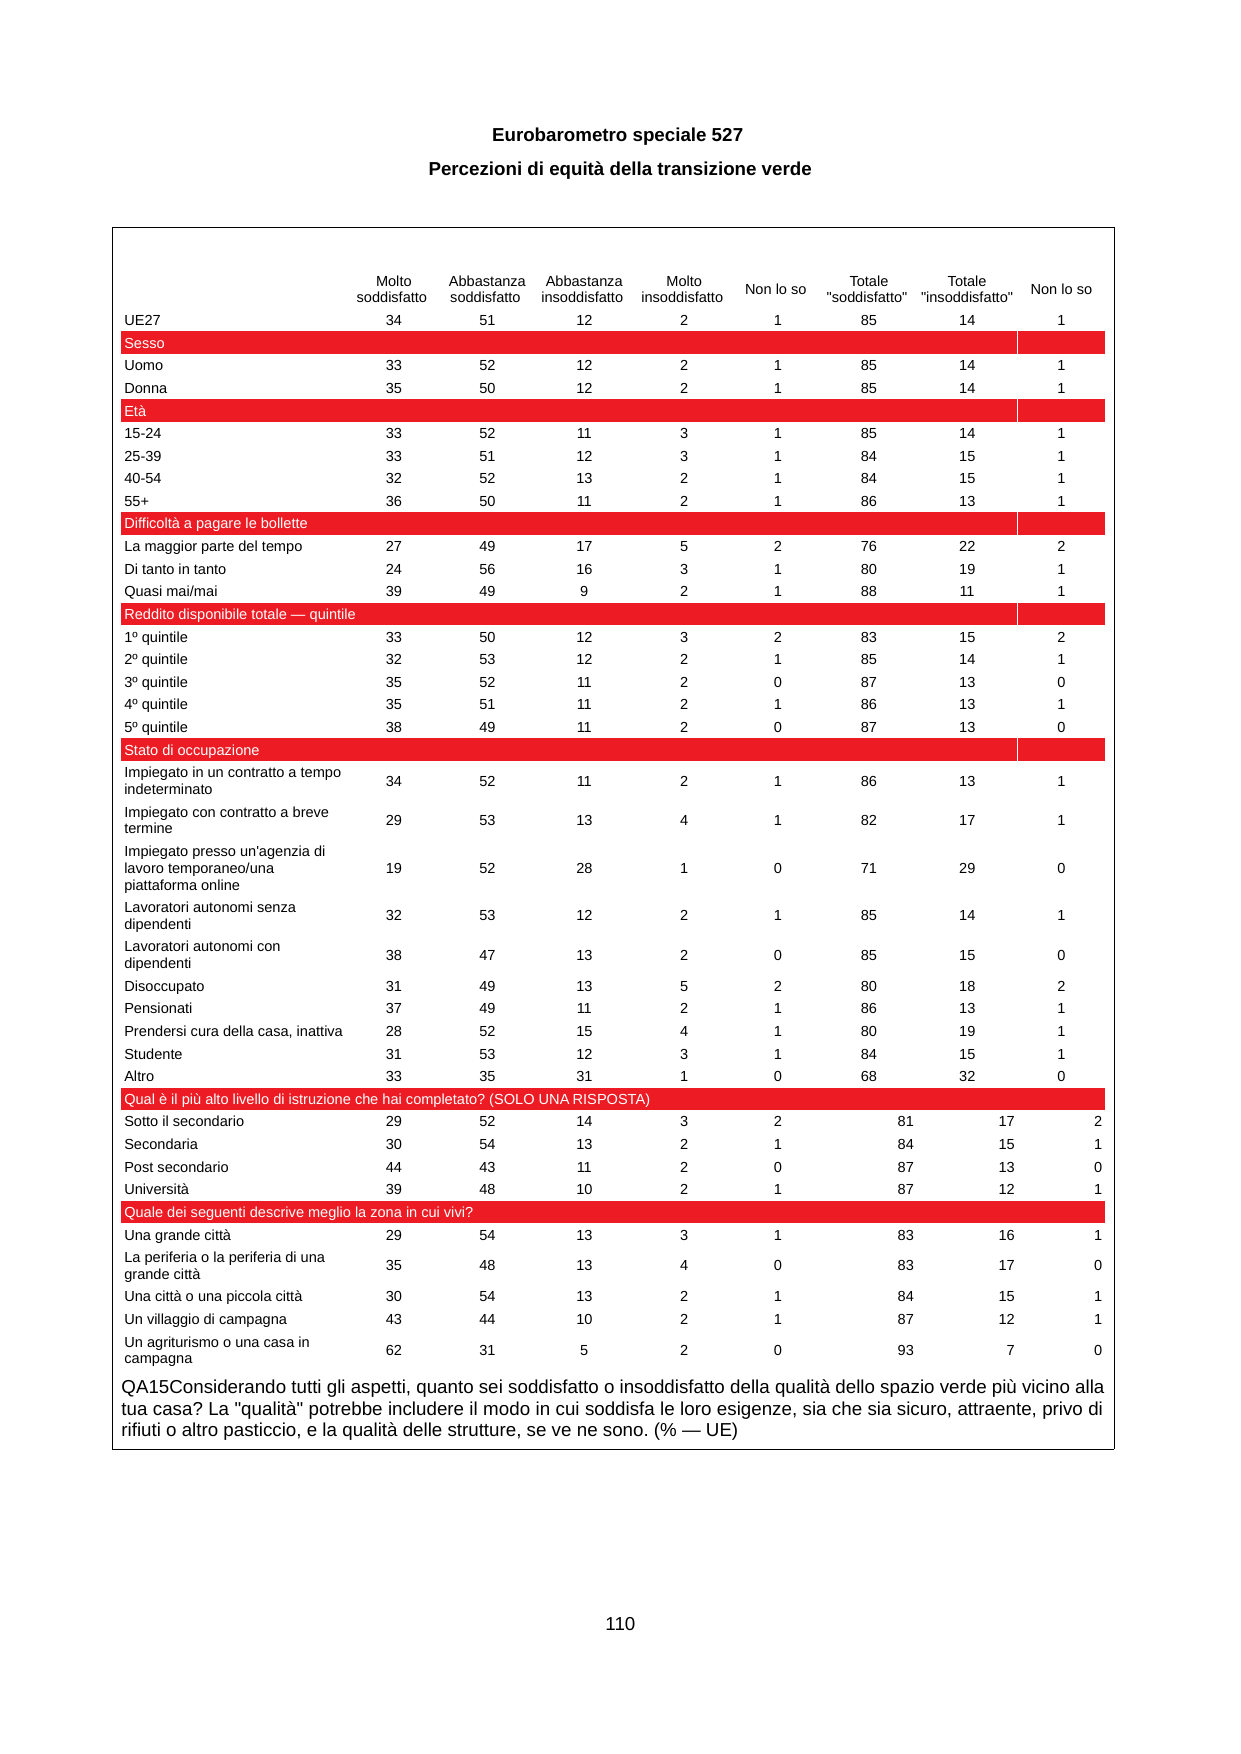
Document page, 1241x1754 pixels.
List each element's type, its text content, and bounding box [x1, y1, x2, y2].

table_cell 52 [440, 840, 534, 896]
table_cell 49 [440, 975, 534, 997]
table_cell [534, 399, 634, 422]
table_cell 1 [734, 1020, 821, 1042]
table_cell 80 [821, 558, 916, 580]
table_cell 87 [821, 671, 916, 693]
table_cell 0 [734, 716, 821, 738]
table_cell Lavoratori autonomi con dipendenti [121, 935, 347, 974]
table_cell 12 [534, 309, 634, 331]
table_cell 1 [1018, 761, 1105, 800]
table_cell 0 [734, 1330, 821, 1370]
table_cell 2 [634, 1133, 734, 1155]
table_cell 2 [734, 535, 821, 557]
table_cell 14 [916, 648, 1017, 671]
table_cell 2 [1018, 535, 1105, 557]
table_cell 4 [634, 1020, 734, 1042]
table_cell 0 [1018, 1065, 1105, 1088]
table_cell 1 [734, 580, 821, 603]
table_cell 47 [440, 935, 534, 974]
table_cell 1 [734, 558, 821, 580]
table_cell 16 [916, 1223, 1017, 1246]
table_cell 3º quintile [121, 671, 347, 693]
table_cell Pensionati [121, 997, 347, 1020]
table_cell 13 [534, 1133, 634, 1155]
table_cell 2 [634, 467, 734, 490]
table_cell 2 [734, 1110, 821, 1133]
table_cell 18 [916, 975, 1017, 997]
table_cell 2 [634, 1285, 734, 1308]
table_cell 12 [916, 1178, 1017, 1201]
table_cell 84 [821, 1285, 916, 1308]
table_cell 17 [916, 800, 1017, 840]
table_cell 44 [347, 1155, 440, 1178]
table_cell 28 [347, 1020, 440, 1042]
table_cell 4º quintile [121, 693, 347, 716]
table_cell La periferia o la periferia di una grande città [121, 1246, 347, 1285]
table_header Totale "soddisfatto" [821, 270, 916, 309]
table_cell 0 [1018, 671, 1105, 693]
table_cell 2 [734, 625, 821, 648]
table_cell 10 [534, 1308, 634, 1330]
table_cell 1 [1018, 1043, 1105, 1065]
table_cell 15 [916, 625, 1017, 648]
table_cell 15-24 [121, 422, 347, 444]
table_cell 1 [1018, 580, 1105, 603]
table_cell 49 [440, 716, 534, 738]
table_cell Un villaggio di campagna [121, 1308, 347, 1330]
table_cell [821, 331, 916, 354]
table_cell 2 [634, 490, 734, 512]
table_cell 2 [634, 309, 734, 331]
table_cell 29 [347, 1223, 440, 1246]
table_cell 19 [347, 840, 440, 896]
table_cell [734, 603, 821, 625]
table_cell 35 [347, 1246, 440, 1285]
table_cell 1 [1018, 648, 1105, 671]
table_cell 54 [440, 1285, 534, 1308]
table_cell Una città o una piccola città [121, 1285, 347, 1308]
table_cell 1 [1018, 997, 1105, 1020]
table_cell 83 [821, 625, 916, 648]
table_cell 13 [534, 1246, 634, 1285]
table_cell 0 [734, 1065, 821, 1088]
table_cell 12 [534, 354, 634, 377]
table_cell 86 [821, 693, 916, 716]
table_cell 17 [534, 535, 634, 557]
table_cell 3 [634, 445, 734, 467]
table_cell 1 [1018, 1308, 1105, 1330]
table_cell Post secondario [121, 1155, 347, 1178]
table_cell 2 [634, 761, 734, 800]
table_cell Un agriturismo o una casa in campagna [121, 1330, 347, 1370]
table_header [121, 270, 347, 309]
table_cell 3 [634, 625, 734, 648]
table_cell 2 [634, 1308, 734, 1330]
table_cell 19 [916, 1020, 1017, 1042]
table_cell 84 [821, 1133, 916, 1155]
table_cell Sotto il secondario [121, 1110, 347, 1133]
table_cell 2 [1018, 625, 1105, 648]
table_cell 85 [821, 377, 916, 399]
table_cell 13 [916, 693, 1017, 716]
table_cell 87 [821, 716, 916, 738]
table_cell [821, 603, 916, 625]
table_cell Stato di occupazione [121, 738, 634, 761]
table_cell 85 [821, 648, 916, 671]
table_cell [916, 603, 1017, 625]
table_cell 5 [634, 535, 734, 557]
table_header Abbastanza insoddisfatto [534, 270, 634, 309]
table_cell 3 [634, 1223, 734, 1246]
table_cell 35 [347, 377, 440, 399]
table_cell 35 [347, 671, 440, 693]
table_cell [634, 399, 734, 422]
table_cell 13 [534, 800, 634, 840]
table_cell 1 [734, 1308, 821, 1330]
table_cell Impiegato con contratto a breve termine [121, 800, 347, 840]
table_cell 29 [347, 1110, 440, 1133]
table_cell 1 [734, 354, 821, 377]
table_cell 1 [734, 445, 821, 467]
table_cell 33 [347, 625, 440, 648]
table_cell [734, 738, 821, 761]
table_cell 25-39 [121, 445, 347, 467]
table_cell [821, 399, 916, 422]
table_cell 84 [821, 467, 916, 490]
table_cell 11 [534, 761, 634, 800]
table_cell 12 [534, 896, 634, 935]
table_cell 1 [734, 377, 821, 399]
table_cell 2 [634, 1178, 734, 1201]
table_cell 1 [634, 840, 734, 896]
table_cell 2 [634, 997, 734, 1020]
table_cell 14 [916, 309, 1017, 331]
table_cell [440, 512, 534, 535]
table_cell [734, 331, 821, 354]
table_cell 84 [821, 445, 916, 467]
table_cell 1 [1018, 1178, 1105, 1201]
table_cell 1 [1018, 896, 1105, 935]
table_cell 1 [734, 800, 821, 840]
table_header Non lo so [1018, 270, 1105, 309]
table_cell 0 [734, 671, 821, 693]
table_cell 50 [440, 490, 534, 512]
table_header Abbastanza soddisfatto [440, 270, 534, 309]
table_cell 1 [734, 997, 821, 1020]
table_cell 1 [1018, 558, 1105, 580]
table_cell 0 [734, 1246, 821, 1285]
table_cell 51 [440, 309, 534, 331]
table_cell Disoccupato [121, 975, 347, 997]
table_cell 32 [347, 648, 440, 671]
table_cell 1 [1018, 309, 1105, 331]
table_cell 1 [1018, 377, 1105, 399]
table_cell 1 [1018, 1020, 1105, 1042]
table_cell 11 [534, 1155, 634, 1178]
table_cell [534, 512, 634, 535]
table_cell 2 [634, 648, 734, 671]
table_cell 12 [534, 377, 634, 399]
table_cell 51 [440, 445, 534, 467]
table_cell 3 [634, 1110, 734, 1133]
table_cell 29 [347, 800, 440, 840]
table_cell 52 [440, 1110, 534, 1133]
table_cell Donna [121, 377, 347, 399]
table_cell 11 [534, 716, 634, 738]
table_cell 82 [821, 800, 916, 840]
table_cell 53 [440, 896, 534, 935]
table_cell 36 [347, 490, 440, 512]
table_cell 12 [534, 445, 634, 467]
table_cell 48 [440, 1246, 534, 1285]
table_cell 43 [440, 1155, 534, 1178]
table_cell 1 [734, 467, 821, 490]
table_cell 13 [916, 490, 1017, 512]
table_cell 1 [1018, 693, 1105, 716]
table_cell 50 [440, 377, 534, 399]
table_cell [347, 512, 440, 535]
table_cell Lavoratori autonomi senza dipendenti [121, 896, 347, 935]
table_cell [634, 603, 734, 625]
table_cell 30 [347, 1285, 440, 1308]
table_cell 55+ [121, 490, 347, 512]
table_cell 31 [347, 975, 440, 997]
table_cell 68 [821, 1065, 916, 1088]
table_cell 49 [440, 535, 534, 557]
table_cell 13 [534, 975, 634, 997]
table_cell [634, 512, 734, 535]
table_cell 1 [734, 693, 821, 716]
table_cell [1018, 738, 1105, 761]
table_cell 17 [916, 1110, 1017, 1133]
table_cell 35 [440, 1065, 534, 1088]
table_cell Quasi mai/mai [121, 580, 347, 603]
table_cell 14 [534, 1110, 634, 1133]
table_cell 54 [440, 1223, 534, 1246]
table_cell 33 [347, 354, 440, 377]
table_cell 1 [1018, 354, 1105, 377]
table_cell 2 [1018, 975, 1105, 997]
table_cell 24 [347, 558, 440, 580]
table_cell 13 [916, 1155, 1017, 1178]
table_cell 0 [1018, 716, 1105, 738]
table_cell 4 [634, 1246, 734, 1285]
table_cell 81 [821, 1110, 916, 1133]
table_cell 15 [916, 1285, 1017, 1308]
table_cell [821, 738, 916, 761]
table_cell 1 [1018, 490, 1105, 512]
table_cell 1 [734, 309, 821, 331]
table_cell [634, 738, 734, 761]
table_cell Uomo [121, 354, 347, 377]
table_cell 33 [347, 1065, 440, 1088]
table_cell 62 [347, 1330, 440, 1370]
table_cell 31 [534, 1065, 634, 1088]
table_cell Secondaria [121, 1133, 347, 1155]
table_cell 16 [534, 558, 634, 580]
table_cell 15 [534, 1020, 634, 1042]
table_cell 35 [347, 693, 440, 716]
table_cell 1 [1018, 445, 1105, 467]
table_cell 52 [440, 422, 534, 444]
table_cell 2 [634, 580, 734, 603]
table_cell 32 [916, 1065, 1017, 1088]
table_cell 28 [534, 840, 634, 896]
table_cell [916, 738, 1017, 761]
table_cell 11 [534, 671, 634, 693]
table_cell 32 [347, 467, 440, 490]
table_cell 88 [821, 580, 916, 603]
table_cell 11 [916, 580, 1017, 603]
table_cell 1 [634, 1065, 734, 1088]
table_cell 40-54 [121, 467, 347, 490]
table_cell 11 [534, 693, 634, 716]
table_cell 2 [734, 975, 821, 997]
table_cell [347, 399, 440, 422]
table_cell 27 [347, 535, 440, 557]
table_cell 13 [916, 761, 1017, 800]
table_cell 71 [821, 840, 916, 896]
table_cell 31 [347, 1043, 440, 1065]
table_header Molto insoddisfatto [634, 270, 734, 309]
table_cell 76 [821, 535, 916, 557]
table_cell 52 [440, 761, 534, 800]
table_cell [821, 512, 916, 535]
table_cell 93 [821, 1330, 916, 1370]
table_cell 13 [916, 997, 1017, 1020]
table_cell 2 [634, 377, 734, 399]
table_cell 15 [916, 1043, 1017, 1065]
table_cell 54 [440, 1133, 534, 1155]
table_cell 52 [440, 354, 534, 377]
table_cell 1 [734, 1043, 821, 1065]
table_cell 87 [821, 1308, 916, 1330]
table_cell 15 [916, 1133, 1017, 1155]
table_cell 0 [1018, 935, 1105, 974]
table_cell La maggior parte del tempo [121, 535, 347, 557]
table_cell 11 [534, 490, 634, 512]
table_cell 15 [916, 467, 1017, 490]
table_cell 17 [916, 1246, 1017, 1285]
table_cell 52 [440, 1020, 534, 1042]
table_cell 1 [734, 1133, 821, 1155]
table_cell 1 [1018, 800, 1105, 840]
table_cell 1 [734, 1223, 821, 1246]
table_cell 48 [440, 1178, 534, 1201]
table_cell 80 [821, 1020, 916, 1042]
table_cell 12 [534, 625, 634, 648]
table_cell 0 [734, 1155, 821, 1178]
table_cell 86 [821, 490, 916, 512]
table_cell 1 [1018, 1223, 1105, 1246]
table_cell [440, 331, 534, 354]
table_cell 83 [821, 1246, 916, 1285]
table_cell 86 [821, 997, 916, 1020]
table_header Totale "insoddisfatto" [916, 270, 1017, 309]
table_cell 33 [347, 422, 440, 444]
table_cell 0 [734, 840, 821, 896]
table_cell 53 [440, 1043, 534, 1065]
table_cell 15 [916, 935, 1017, 974]
table_cell 9 [534, 580, 634, 603]
table_cell 22 [916, 535, 1017, 557]
table_cell 29 [916, 840, 1017, 896]
table_cell Impiegato in un contratto a tempo indeterminato [121, 761, 347, 800]
table_cell [1018, 331, 1105, 354]
table_cell 1 [734, 490, 821, 512]
table_cell Impiegato presso un'agenzia di lavoro temporaneo/una piattaforma online [121, 840, 347, 896]
table_cell Università [121, 1178, 347, 1201]
table_cell 31 [440, 1330, 534, 1370]
table_cell 87 [821, 1155, 916, 1178]
table_cell 13 [534, 1285, 634, 1308]
table_cell 1 [734, 761, 821, 800]
table_cell 7 [916, 1330, 1017, 1370]
table_cell 43 [347, 1308, 440, 1330]
table_cell 11 [534, 422, 634, 444]
table_cell 85 [821, 309, 916, 331]
table_cell [1018, 512, 1105, 535]
table_cell 1 [734, 896, 821, 935]
table_cell 13 [916, 671, 1017, 693]
table_cell Età [121, 399, 347, 422]
table_cell 14 [916, 896, 1017, 935]
table_cell 13 [534, 467, 634, 490]
table_cell 1 [1018, 1133, 1105, 1155]
table_cell 1 [1018, 422, 1105, 444]
table_cell 53 [440, 800, 534, 840]
table_cell Sesso [121, 331, 347, 354]
table_cell 1 [734, 1285, 821, 1308]
text QA15Considerando tutti gli aspetti, quanto sei soddisfatto o insoddisfatto della qualità dello spazio verde più vicino alla tua casa? La "qualità" potrebbe includere il modo in cui soddisfa le loro esigenze, sia che sia sicuro, attraente, privo di rifiuti o altro pasticcio, e la qualità delle strutture, se ve ne sono. (% — UE) [121, 1376, 1105, 1440]
table_cell 1 [734, 1178, 821, 1201]
table_cell [916, 331, 1017, 354]
table_cell 50 [440, 625, 534, 648]
table_cell 2 [634, 671, 734, 693]
table_cell 14 [916, 377, 1017, 399]
table_cell Difficoltà a pagare le bollette [121, 512, 347, 535]
table_cell 85 [821, 354, 916, 377]
table_cell Di tanto in tanto [121, 558, 347, 580]
table_cell 52 [440, 671, 534, 693]
table_cell [440, 399, 534, 422]
table_cell 39 [347, 580, 440, 603]
table_cell 5 [634, 975, 734, 997]
table_cell 38 [347, 716, 440, 738]
table_cell 1 [1018, 467, 1105, 490]
table_cell 30 [347, 1133, 440, 1155]
table_cell 86 [821, 761, 916, 800]
table_cell [1018, 603, 1105, 625]
table_cell 85 [821, 422, 916, 444]
table_cell 5º quintile [121, 716, 347, 738]
table_cell 85 [821, 896, 916, 935]
table_cell 83 [821, 1223, 916, 1246]
table_cell [534, 331, 634, 354]
table_cell 51 [440, 693, 534, 716]
table_cell UE27 [121, 309, 347, 331]
table_cell Quale dei seguenti descrive meglio la zona in cui vivi? [121, 1201, 1105, 1223]
table_cell 52 [440, 467, 534, 490]
table_cell 0 [1018, 1246, 1105, 1285]
table_header Non lo so [734, 270, 821, 309]
table_cell 3 [634, 558, 734, 580]
table_cell 2 [634, 1155, 734, 1178]
table_cell 19 [916, 558, 1017, 580]
table_cell [734, 399, 821, 422]
table_cell 2 [634, 716, 734, 738]
table_cell 85 [821, 935, 916, 974]
table_cell 34 [347, 761, 440, 800]
table_cell 11 [534, 997, 634, 1020]
table_cell 10 [534, 1178, 634, 1201]
table_cell 32 [347, 896, 440, 935]
table_cell 13 [916, 716, 1017, 738]
table_cell Una grande città [121, 1223, 347, 1246]
table_cell 2 [634, 354, 734, 377]
table_cell 37 [347, 997, 440, 1020]
table_cell 13 [534, 935, 634, 974]
table_cell 12 [534, 1043, 634, 1065]
table_cell 34 [347, 309, 440, 331]
table_cell 44 [440, 1308, 534, 1330]
table_cell Altro [121, 1065, 347, 1088]
table_cell 0 [734, 935, 821, 974]
table_cell 14 [916, 354, 1017, 377]
table_header Molto soddisfatto [347, 270, 440, 309]
table_cell 1 [1018, 1285, 1105, 1308]
table_cell 80 [821, 975, 916, 997]
table_cell 5 [534, 1330, 634, 1370]
table_cell 56 [440, 558, 534, 580]
table_cell 12 [916, 1308, 1017, 1330]
table_cell 15 [916, 445, 1017, 467]
table_cell [916, 399, 1017, 422]
table_cell 49 [440, 997, 534, 1020]
table_cell 0 [1018, 1330, 1105, 1370]
table_cell 2 [634, 1330, 734, 1370]
table_cell Studente [121, 1043, 347, 1065]
table_cell 4 [634, 800, 734, 840]
table_cell 0 [1018, 840, 1105, 896]
table_cell 3 [634, 422, 734, 444]
table_cell 39 [347, 1178, 440, 1201]
table_cell 12 [534, 648, 634, 671]
table_cell [1018, 399, 1105, 422]
table_cell 1 [734, 648, 821, 671]
table_cell 1º quintile [121, 625, 347, 648]
table_cell 13 [534, 1223, 634, 1246]
table_cell 84 [821, 1043, 916, 1065]
table_cell 2º quintile [121, 648, 347, 671]
table_cell 53 [440, 648, 534, 671]
table_cell [916, 512, 1017, 535]
table_cell Reddito disponibile totale — quintile [121, 603, 634, 625]
table_cell 0 [1018, 1155, 1105, 1178]
table_cell 2 [634, 693, 734, 716]
table_cell Prendersi cura della casa, inattiva [121, 1020, 347, 1042]
table_cell 1 [734, 422, 821, 444]
table_cell 49 [440, 580, 534, 603]
table_cell Qual è il più alto livello di istruzione che hai completato? (SOLO UNA RISPOSTA) [121, 1088, 1105, 1110]
table_cell 87 [821, 1178, 916, 1201]
table_cell 38 [347, 935, 440, 974]
table_cell [734, 512, 821, 535]
table_cell 2 [1018, 1110, 1105, 1133]
table_cell [634, 331, 734, 354]
table_cell 14 [916, 422, 1017, 444]
table_cell [347, 331, 440, 354]
table_cell 3 [634, 1043, 734, 1065]
table_cell 33 [347, 445, 440, 467]
table_cell 2 [634, 896, 734, 935]
table_cell 2 [634, 935, 734, 974]
